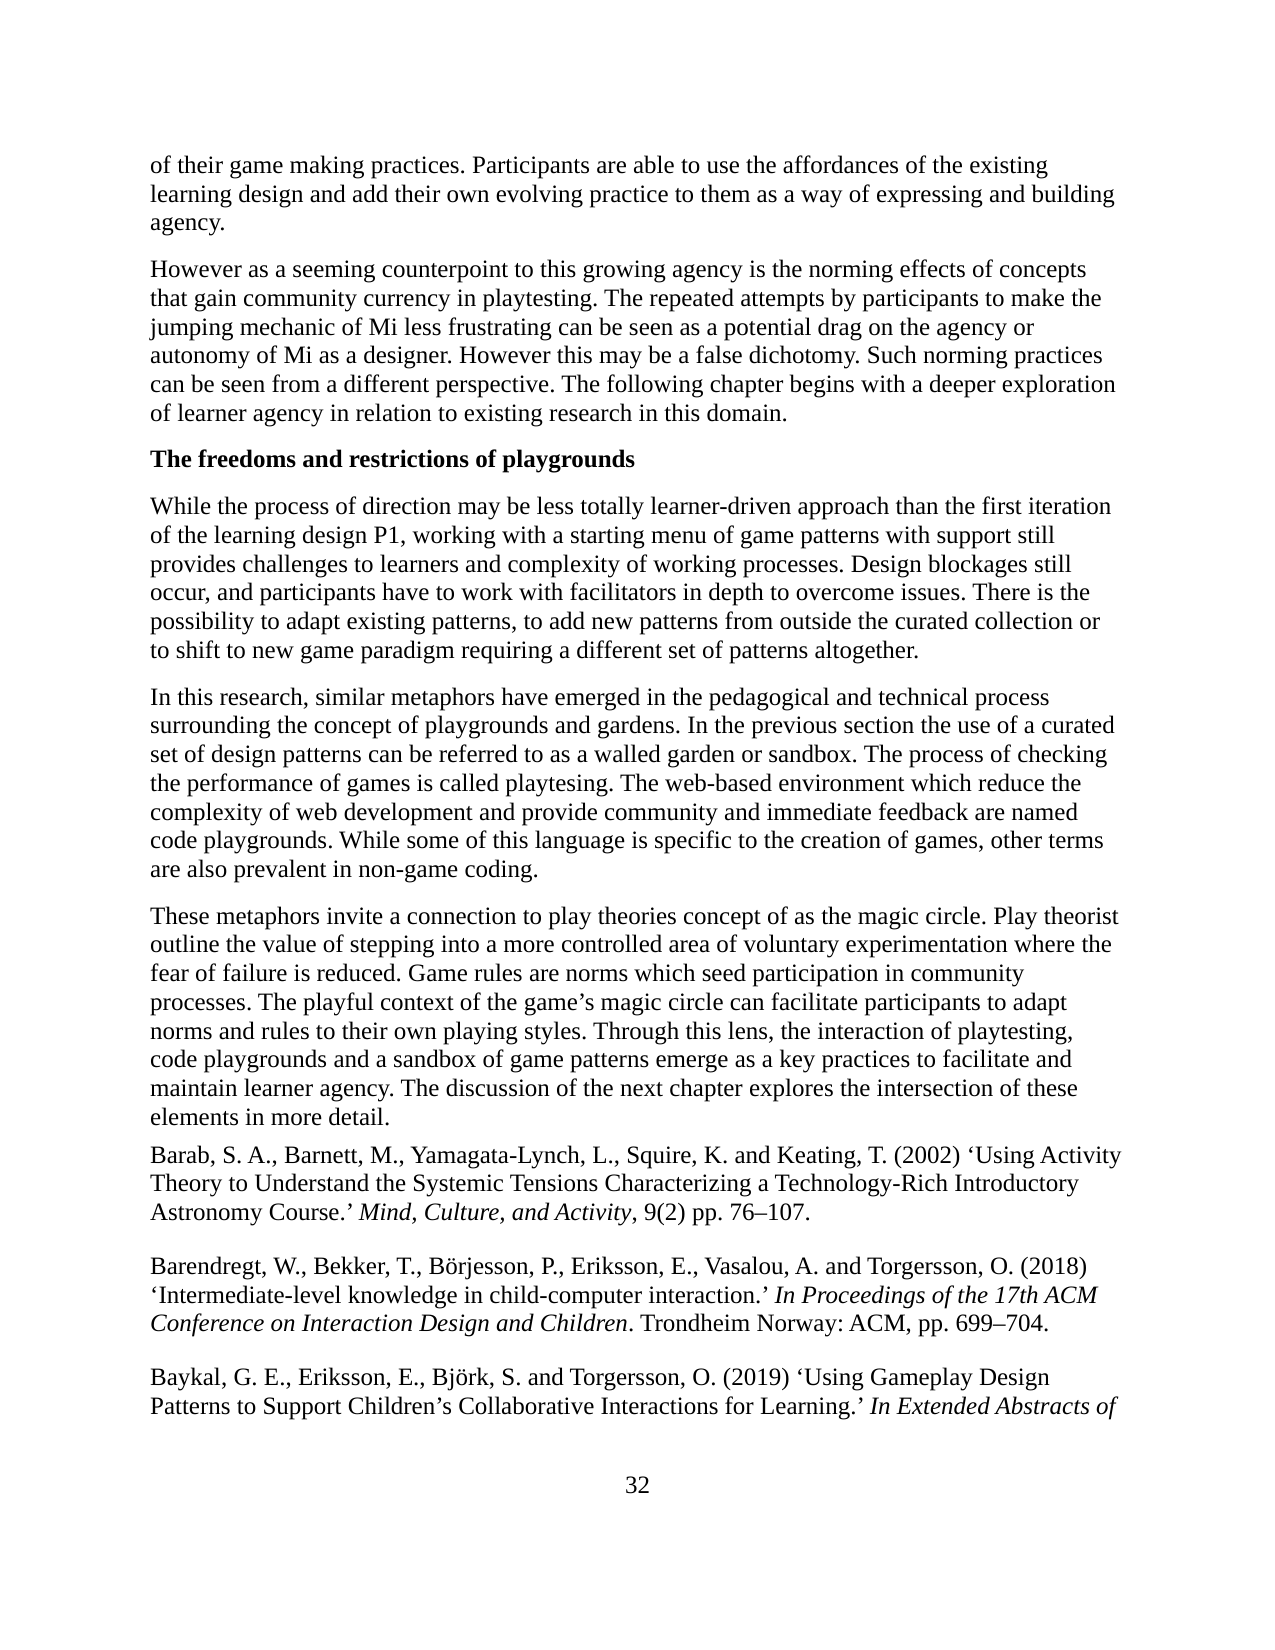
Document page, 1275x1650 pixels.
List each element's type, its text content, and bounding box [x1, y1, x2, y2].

text Baykal, G. E., Eriksson, E., Björk, S. and Torgersson, O. (2019) ‘Using Gameplay Design Patterns to Support Children’s Collaborative Interactions for Learning.’ In Extended Abstracts of [150, 1362, 1125, 1420]
text Barab, S. A., Barnett, M., Yamagata-Lynch, L., Squire, K. and Keating, T. (2002) ‘Using Activity Theory to Understand the Systemic Tensions Characterizing a Technology-Rich Introductory Astronomy Course.’ Mind, Culture, and Activity, 9(2) pp. 76–107. [150, 1140, 1125, 1226]
text While the process of direction may be less totally learner-driven approach than the first iteration of the learning design P1, working with a starting menu of game patterns with support still provides challenges to learners and complexity of working processes. Design blockages still occur, and participants have to work with facilitators in depth to overcome issues. There is the possibility to adapt existing patterns, to add new patterns from outside the curated collection or to shift to new game paradigm requiring a different set of patterns altogether. [150, 491, 1125, 664]
text Barendregt, W., Bekker, T., Börjesson, P., Eriksson, E., Vasalou, A. and Torgersson, O. (2018) ‘Intermediate-level knowledge in child-computer interaction.’ In Proceedings of the 17th ACM Conference on Interaction Design and Children. Trondheim Norway: ACM, pp. 699–704. [150, 1251, 1125, 1337]
text However as a seeming counterpoint to this growing agency is the norming effects of concepts that gain community currency in playtesting. The repeated attempts by participants to make the jumping mechanic of Mi less frustrating can be seen as a potential drag on the agency or autonomy of Mi as a designer. However this may be a false dichotomy. Such norming practices can be seen from a different perspective. The following chapter begins with a deeper exploration of learner agency in relation to existing research in this domain. [150, 254, 1125, 427]
text The freedoms and restrictions of playgrounds [150, 444, 1125, 473]
text of their game making practices. Participants are able to use the affordances of the existing learning design and add their own evolving practice to them as a way of expressing and building agency. [150, 150, 1125, 236]
text These metaphors invite a connection to play theories concept of as the magic circle. Play theorist outline the value of stepping into a more controlled area of voluntary experimentation where the fear of failure is reduced. Game rules are norms which seed participation in community processes. The playful context of the game’s magic circle can facilitate participants to adapt norms and rules to their own playing styles. Through this lens, the interaction of playtesting, code playgrounds and a sandbox of game patterns emerge as a key practices to facilitate and maintain learner agency. The discussion of the next chapter explores the intersection of these elements in more detail. [150, 901, 1125, 1131]
text In this research, similar metaphors have emerged in the pedagogical and technical process surrounding the concept of playgrounds and gardens. In the previous section the use of a curated set of design patterns can be referred to as a walled garden or sandbox. The process of checking the performance of games is called playtesing. The web-based environment which reduce the complexity of web development and provide community and immediate feedback are named code playgrounds. While some of this language is specific to the creation of games, other terms are also prevalent in non-game coding. [150, 682, 1125, 883]
